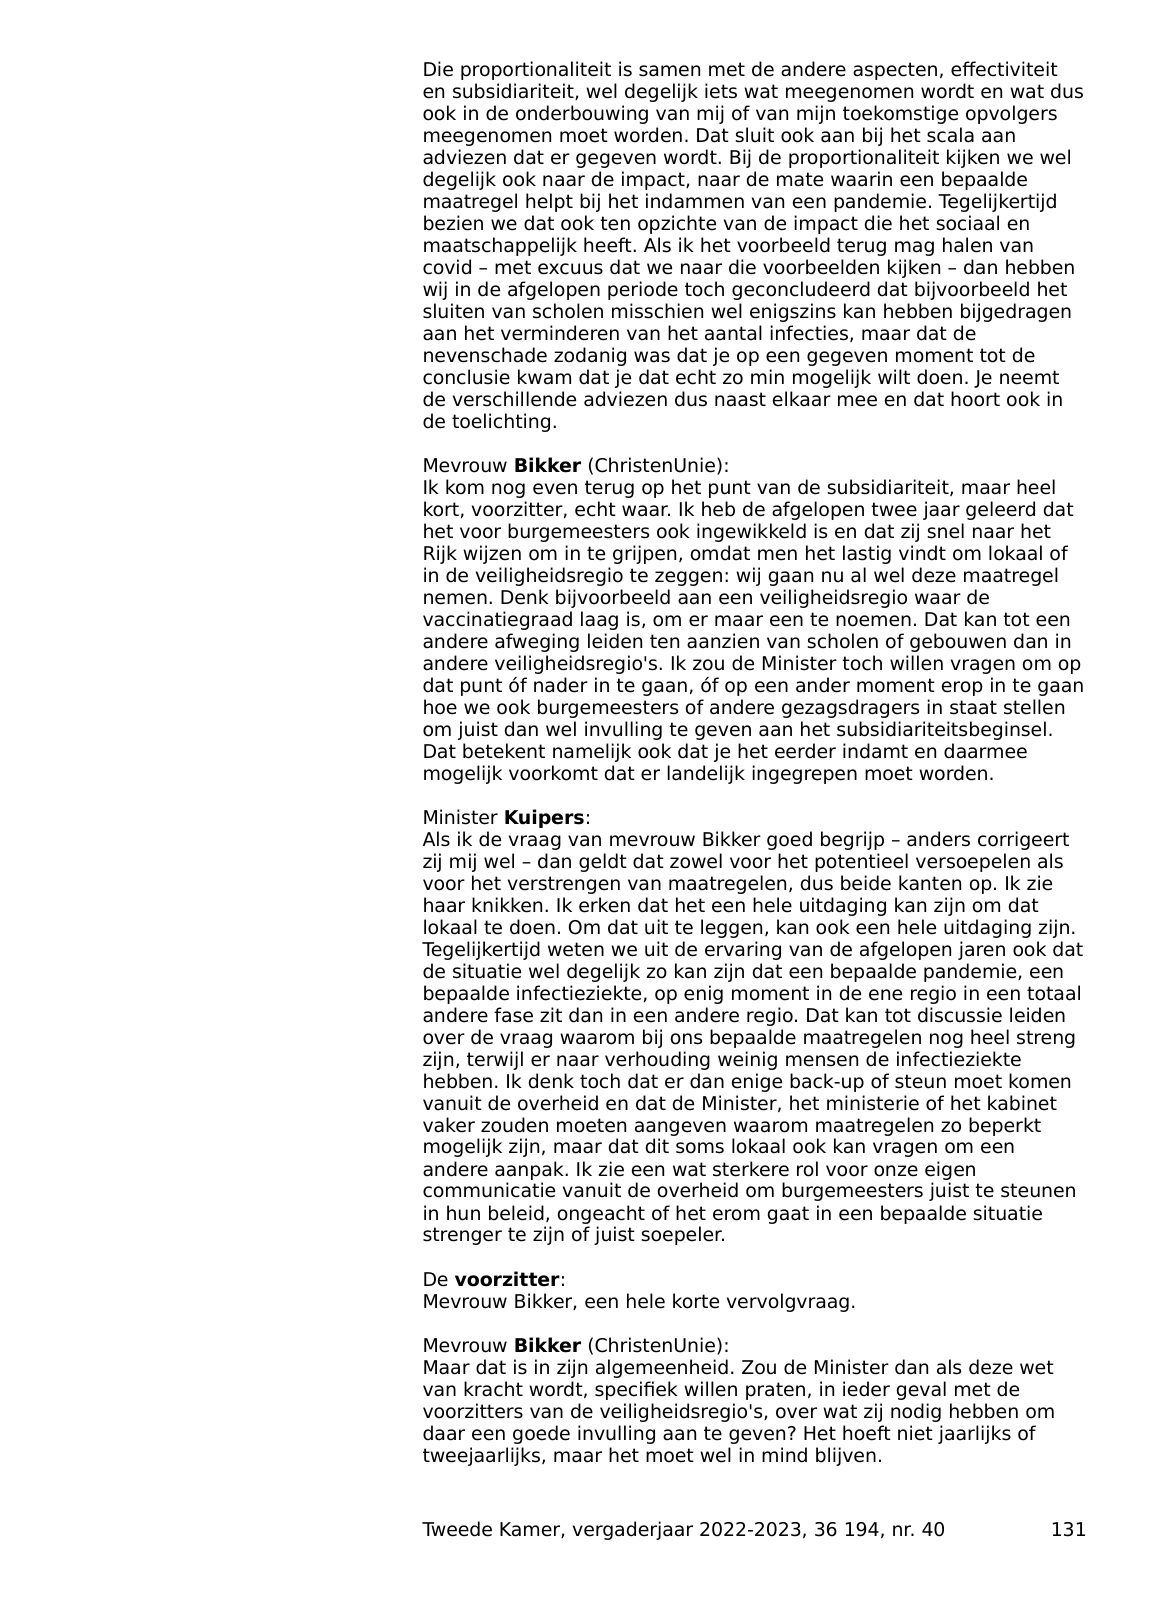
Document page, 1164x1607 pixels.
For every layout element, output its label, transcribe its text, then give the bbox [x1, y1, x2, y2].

text Mevrouw Bikker, een hele korte vervolgvraag. [422, 1291, 1087, 1312]
text Die proportionaliteit is samen met de andere aspecten, effectiviteit en subsidiariteit, wel degelijk iets wat meegenomen wordt en wat dus ook in de onderbouwing van mij of van mijn toekomstige opvolgers meegenomen moet worden. Dat sluit ook aan bij het scala aan adviezen dat er gegeven wordt. Bij de proportionaliteit kijken we wel degelijk ook naar de impact, naar de mate waarin een bepaalde maatregel helpt bij het indammen van een pandemie. Tegelijkertijd bezien we dat ook ten opzichte van de impact die het sociaal en maatschappelijk heeft. Als ik het voorbeeld terug mag halen van covid – met excuus dat we naar die voorbeelden kijken – dan hebben wij in de afgelopen periode toch geconcludeerd dat bijvoorbeeld het sluiten van scholen misschien wel enigszins kan hebben bijgedragen aan het verminderen van het aantal infecties, maar dat de nevenschade zodanig was dat je op een gegeven moment tot de conclusie kwam dat je dat echt zo min mogelijk wilt doen. Je neemt de verschillende adviezen dus naast elkaar mee en dat hoort ook in de toelichting. [422, 59, 1087, 433]
text Ik kom nog even terug op het punt van de subsidiariteit, maar heel kort, voorzitter, echt waar. Ik heb de afgelopen twee jaar geleerd dat het voor burgemeesters ook ingewikkeld is en dat zij snel naar het Rijk wijzen om in te grijpen, omdat men het lastig vindt om lokaal of in de veiligheidsregio te zeggen: wij gaan nu al wel deze maatregel nemen. Denk bijvoorbeeld aan een veiligheidsregio waar de vaccinatiegraad laag is, om er maar een te noemen. Dat kan tot een andere afweging leiden ten aanzien van scholen of gebouwen dan in andere veiligheidsregio's. Ik zou de Minister toch willen vragen om op dat punt óf nader in te gaan, óf op een ander moment erop in te gaan hoe we ook burgemeesters of andere gezagsdragers in staat stellen om juist dan wel invulling te geven aan het subsidiariteitsbeginsel. Dat betekent namelijk ook dat je het eerder indamt en daarmee mogelijk voorkomt dat er landelijk ingegrepen moet worden. [422, 477, 1087, 784]
text Maar dat is in zijn algemeenheid. Zou de Minister dan als deze wet van kracht wordt, specifiek willen praten, in ieder geval met de voorzitters van de veiligheidsregio's, over wat zij nodig hebben om daar een goede invulling aan te geven? Het hoeft niet jaarlijks of tweejaarlijks, maar het moet wel in mind blijven. [422, 1357, 1087, 1467]
text Mevrouw Bikker (ChristenUnie): [422, 455, 1087, 477]
text Minister Kuipers: [422, 807, 1087, 829]
text Als ik de vraag van mevrouw Bikker goed begrijp – anders corrigeert zij mij wel – dan geldt dat zowel voor het potentieel versoepelen als voor het verstrengen van maatregelen, dus beide kanten op. Ik zie haar knikken. Ik erken dat het een hele uitdaging kan zijn om dat lokaal te doen. Om dat uit te leggen, kan ook een hele uitdaging zijn. Tegelijkertijd weten we uit de ervaring van de afgelopen jaren ook dat de situatie wel degelijk zo kan zijn dat een bepaalde pandemie, een bepaalde infectieziekte, op enig moment in de ene regio in een totaal andere fase zit dan in een andere regio. Dat kan tot discussie leiden over de vraag waarom bij ons bepaalde maatregelen nog heel streng zijn, terwijl er naar verhouding weinig mensen de infectieziekte hebben. Ik denk toch dat er dan enige back-up of steun moet komen vanuit de overheid en dat de Minister, het ministerie of het kabinet vaker zouden moeten aangeven waarom maatregelen zo beperkt mogelijk zijn, maar dat dit soms lokaal ook kan vragen om een andere aanpak. Ik zie een wat sterkere rol voor onze eigen communicatie vanuit de overheid om burgemeesters juist te steunen in hun beleid, ongeacht of het erom gaat in een bepaalde situatie strenger te zijn of juist soepeler. [422, 829, 1087, 1246]
text De voorzitter: [422, 1268, 1087, 1291]
text Mevrouw Bikker (ChristenUnie): [422, 1335, 1087, 1357]
